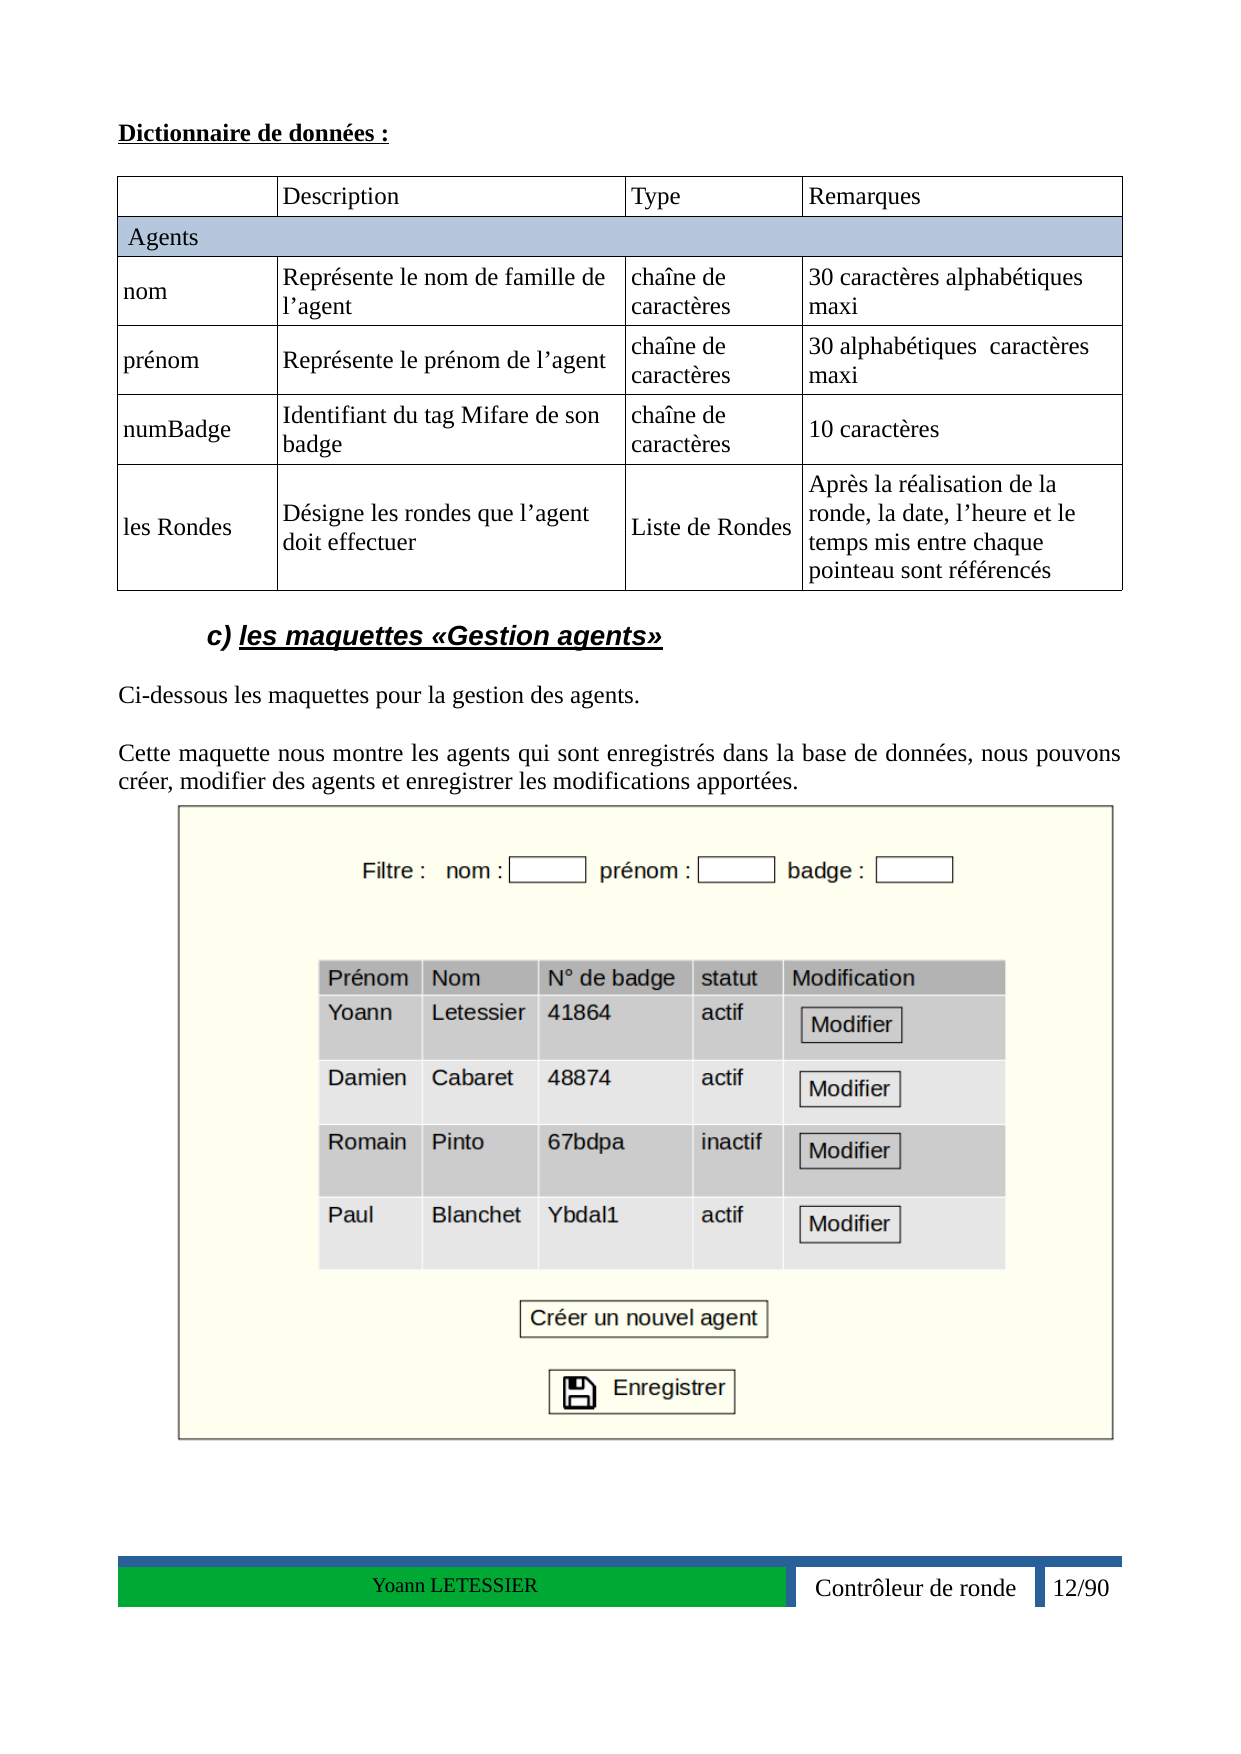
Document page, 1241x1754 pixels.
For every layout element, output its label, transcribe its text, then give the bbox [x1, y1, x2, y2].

text Cette maquette nous montre les agents qui sont enregistrés dans la base de données, nous pouvons créer, modifier des agents et enregistrer les modifications apportées. [118, 738, 1122, 795]
table_cell Désigne les rondes que l’agent doit effectuer [278, 465, 625, 590]
table_cell chaîne de caractères [626, 326, 802, 394]
table_cell chaîne de caractères [626, 395, 802, 463]
table_cell Représente le prénom de l’agent [278, 326, 625, 394]
table_cell Représente le nom de famille de l’agent [278, 257, 625, 325]
table_cell numBadge [118, 395, 277, 463]
table_cell chaîne de caractères [626, 257, 802, 325]
table_cell 30 alphabétiques caractères maxi [803, 326, 1122, 394]
table_cell Agents [118, 217, 1122, 256]
table_header Description [278, 177, 625, 216]
subtitle les maquettes «Gestion agents» [118, 619, 1122, 651]
table_cell Après la réalisation de la ronde, la date, l’heure et le temps mis entre chaque pointeau sont référencés [803, 465, 1122, 590]
table_cell nom [118, 257, 277, 325]
picture [173, 802, 1119, 1446]
text Dictionnaire de données : [118, 118, 1122, 147]
table_cell Liste de Rondes [626, 465, 802, 590]
text Ci-dessous les maquettes pour la gestion des agents. [118, 680, 1122, 709]
table_cell Identifiant du tag Mifare de son badge [278, 395, 625, 463]
table_cell les Rondes [118, 465, 277, 590]
table_header [118, 177, 277, 216]
table_header Type [626, 177, 802, 216]
table_header Remarques [803, 177, 1122, 216]
table_cell prénom [118, 326, 277, 394]
table_cell 10 caractères [803, 395, 1122, 463]
table_cell 30 caractères alphabétiques maxi [803, 257, 1122, 325]
